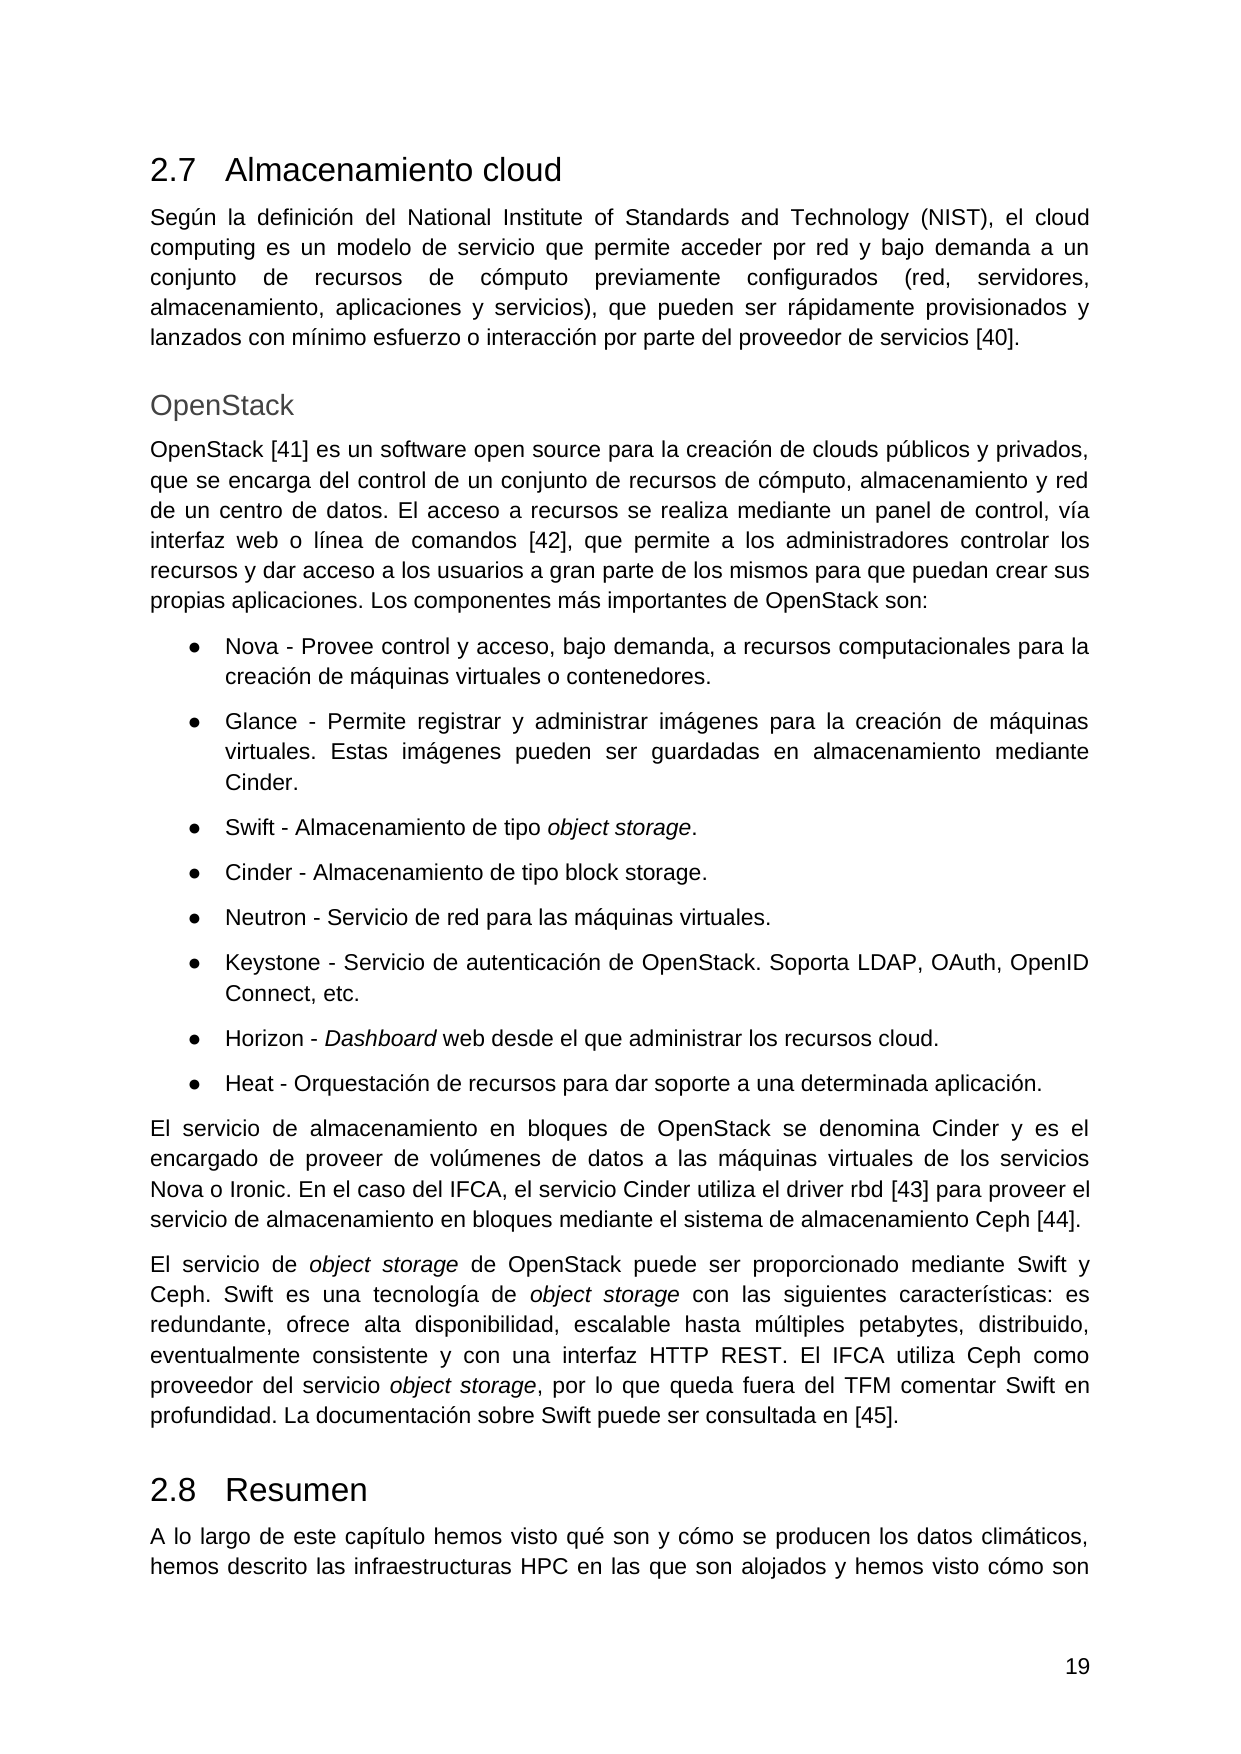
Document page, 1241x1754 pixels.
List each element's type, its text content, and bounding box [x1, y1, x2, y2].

text Según la definición del National Institute of Standards and Technology (NIST), el cloud computing es un modelo de servicio que permite acceder por red y bajo demanda a un conjunto de recursos de cómputo previamente configurados (red, servidores, almacenamiento, aplicaciones y servicios), que pueden ser rápidamente provisionados y lanzados con mínimo esfuerzo o interacción por parte del proveedor de servicios [40]. [150, 203, 1090, 351]
list Horizon - Dashboard web desde el que administrar los recursos cloud. [187, 1025, 1090, 1051]
subtitle Almacenamiento cloud [150, 150, 1090, 188]
list Cinder - Almacenamiento de tipo block storage. [187, 859, 1090, 885]
list Nova - Provee control y acceso, bajo demanda, a recursos computacionales para la creación de máquinas virtuales o contenedores. [187, 633, 1090, 689]
list Swift - Almacenamiento de tipo object storage. [187, 814, 1090, 840]
list Glance - Permite registrar y administrar imágenes para la creación de máquinas virtuales. Estas imágenes pueden ser guardadas en almacenamiento mediante Cinder. [187, 708, 1090, 795]
subtitle OpenStack [150, 388, 1090, 421]
subtitle Resumen [150, 1470, 1090, 1508]
text El servicio de almacenamiento en bloques de OpenStack se denomina Cinder y es el encargado de proveer de volúmenes de datos a las máquinas virtuales de los servicios Nova o Ironic. En el caso del IFCA, el servicio Cinder utiliza el driver rbd [43] para proveer el servicio de almacenamiento en bloques mediante el sistema de almacenamiento Ceph [44]. [150, 1115, 1090, 1232]
list Neutron - Servicio de red para las máquinas virtuales. [187, 904, 1090, 930]
text A lo largo de este capítulo hemos visto qué son y cómo se producen los datos climáticos, hemos descrito las infraestructuras HPC en las que son alojados y hemos visto cómo son [150, 1523, 1090, 1580]
text El servicio de object storage de OpenStack puede ser proporcionado mediante Swift y Ceph. Swift es una tecnología de object storage con las siguientes características: es redundante, ofrece alta disponibilidad, escalable hasta múltiples petabytes, distribuido, eventualmente consistente y con una interfaz HTTP REST. El IFCA utiliza Ceph como proveedor del servicio object storage, por lo que queda fuera del TFM comentar Swift en profundidad. La documentación sobre Swift puede ser consultada en [45]. [150, 1251, 1090, 1428]
text OpenStack [41] es un software open source para la creación de clouds públicos y privados, que se encarga del control de un conjunto de recursos de cómputo, almacenamiento y red de un centro de datos. El acceso a recursos se realiza mediante un panel de control, vía interfaz web o línea de comandos [42], que permite a los administradores controlar los recursos y dar acceso a los usuarios a gran parte de los mismos para que puedan crear sus propias aplicaciones. Los componentes más importantes de OpenStack son: [150, 436, 1090, 614]
list Heat - Orquestación de recursos para dar soporte a una determinada aplicación. [187, 1070, 1090, 1096]
list Keystone - Servicio de autenticación de OpenStack. Soporta LDAP, OAuth, OpenID Connect, etc. [187, 949, 1090, 1006]
